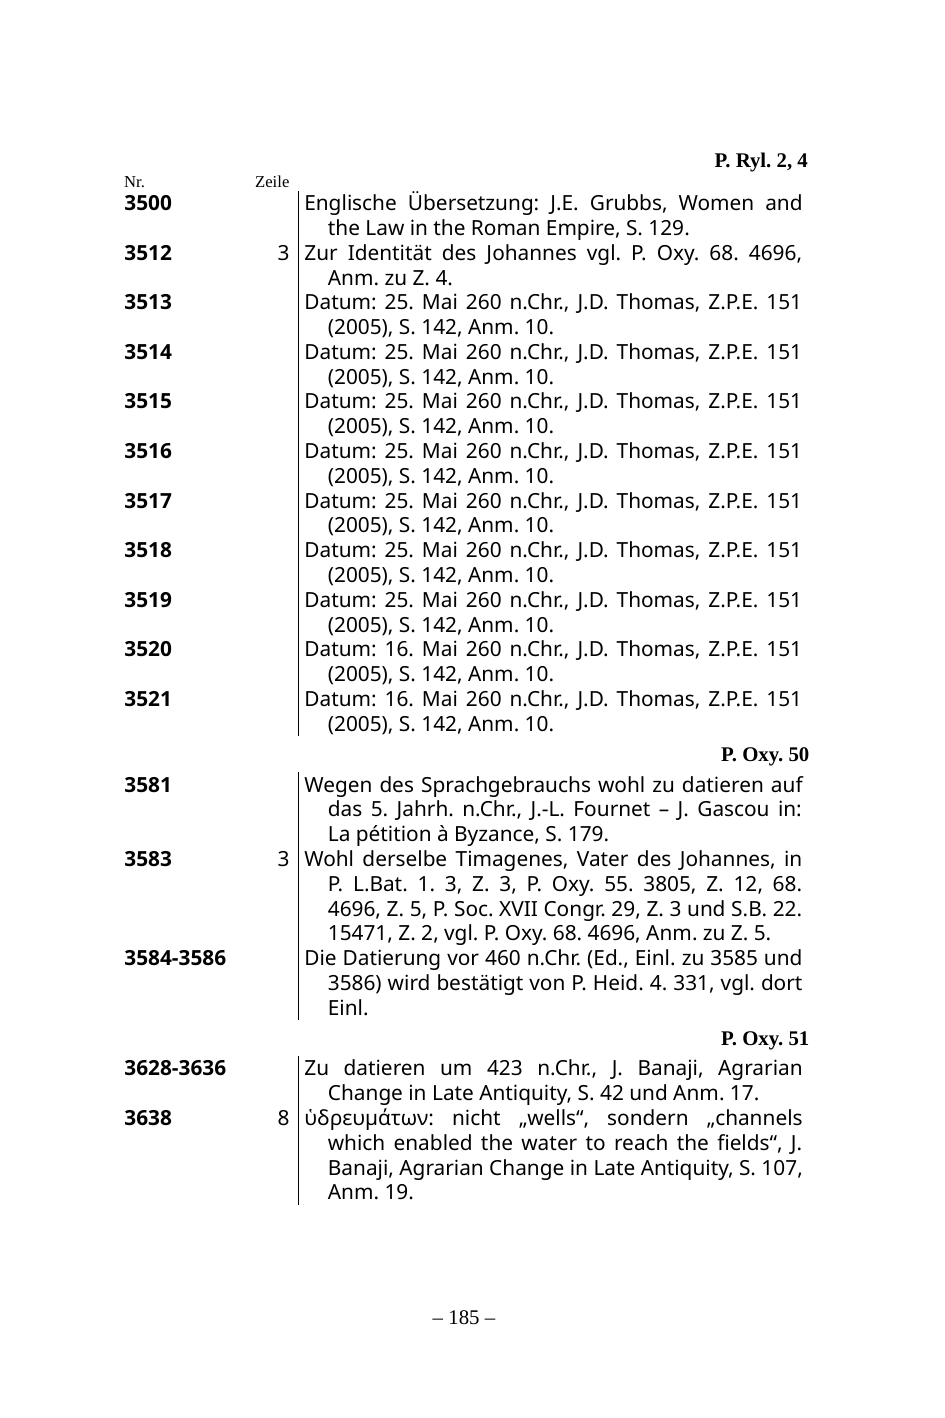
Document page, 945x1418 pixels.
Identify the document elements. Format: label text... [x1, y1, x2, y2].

table_cell Wohl derselbe Timagenes, Vater des Johannes, in P. L.Bat. 1. 3, Z. 3, P. Oxy. 55. 3805, Z. 12, 68. 4696, Z. 5, P. Soc. XVII Congr. 29, Z. 3 und S.B. 22. 15471, Z. 2, vgl. P. Oxy. 68. 4696, Anm. zu Z. 5. [299, 847, 809, 946]
table_cell Datum: 25. Mai 260 n.Chr., J.D. Thomas, Z.P.E. 151 (2005), S. 142, Anm. 10. [299, 588, 809, 637]
table_cell 3583 [118, 847, 207, 946]
table_cell 3500 [118, 191, 298, 240]
table_cell 3 [207, 240, 298, 290]
table_cell Englische Übersetzung: J.E. Grubbs, Women and the Law in the Roman Empire, S. 129. [299, 191, 809, 240]
table_header 3628-3636 [118, 1056, 298, 1106]
table_header Zu datieren um 423 n.Chr., J. Banaji, Agrarian Change in Late Antiquity, S. 42 und Anm. 17. [299, 1056, 809, 1106]
table_cell 8 [207, 1106, 298, 1205]
table_cell Zur Identität des Johannes vgl. P. Oxy. 68. 4696, Anm. zu Z. 4. [299, 240, 809, 290]
table_cell 3514 [118, 340, 298, 389]
table_cell Datum: 25. Mai 260 n.Chr., J.D. Thomas, Z.P.E. 151 (2005), S. 142, Anm. 10. [299, 488, 809, 538]
table_cell 3512 [118, 240, 207, 290]
table_cell Datum: 25. Mai 260 n.Chr., J.D. Thomas, Z.P.E. 151 (2005), S. 142, Anm. 10. [299, 538, 809, 587]
table_cell Datum: 25. Mai 260 n.Chr., J.D. Thomas, Z.P.E. 151 (2005), S. 142, Anm. 10. [299, 290, 809, 339]
table_cell 3521 [118, 687, 298, 736]
table_cell 3515 [118, 389, 298, 439]
table_cell 3584-3586 [118, 946, 298, 1020]
table_cell 3518 [118, 538, 298, 587]
table_cell 3638 [118, 1106, 207, 1205]
table_cell ὑδρευμάτων: nicht „wells“, sondern „channels which enabled the water to reach the fields“, J. Banaji, Agrarian Change in Late Antiquity, S. 107, Anm. 19. [299, 1106, 809, 1205]
table_cell 3513 [118, 290, 298, 339]
subtitle P. Oxy. 50 [118, 742, 809, 766]
table_cell 3516 [118, 439, 298, 488]
subtitle P. Oxy. 51 [118, 1026, 809, 1050]
table_cell Datum: 25. Mai 260 n.Chr., J.D. Thomas, Z.P.E. 151 (2005), S. 142, Anm. 10. [299, 340, 809, 389]
table_cell Datum: 25. Mai 260 n.Chr., J.D. Thomas, Z.P.E. 151 (2005), S. 142, Anm. 10. [299, 439, 809, 488]
table_cell 3 [207, 847, 298, 946]
table_header 3581 [118, 772, 298, 847]
table_cell 3519 [118, 588, 298, 637]
table_cell Die Datierung vor 460 n.Chr. (Ed., Einl. zu 3585 und 3586) wird bestätigt von P. Heid. 4. 331, vgl. dort Einl. [299, 946, 809, 1020]
table_cell Datum: 16. Mai 260 n.Chr., J.D. Thomas, Z.P.E. 151 (2005), S. 142, Anm. 10. [299, 687, 809, 736]
table_cell Datum: 16. Mai 260 n.Chr., J.D. Thomas, Z.P.E. 151 (2005), S. 142, Anm. 10. [299, 637, 809, 687]
table_header Wegen des Sprachgebrauchs wohl zu datieren auf das 5. Jahrh. n.Chr., J.-L. Fournet – J. Gascou in: La pétition à Byzance, S. 179. [299, 772, 809, 847]
table_cell 3520 [118, 637, 298, 687]
table_cell Datum: 25. Mai 260 n.Chr., J.D. Thomas, Z.P.E. 151 (2005), S. 142, Anm. 10. [299, 389, 809, 439]
table_cell 3517 [118, 488, 298, 538]
